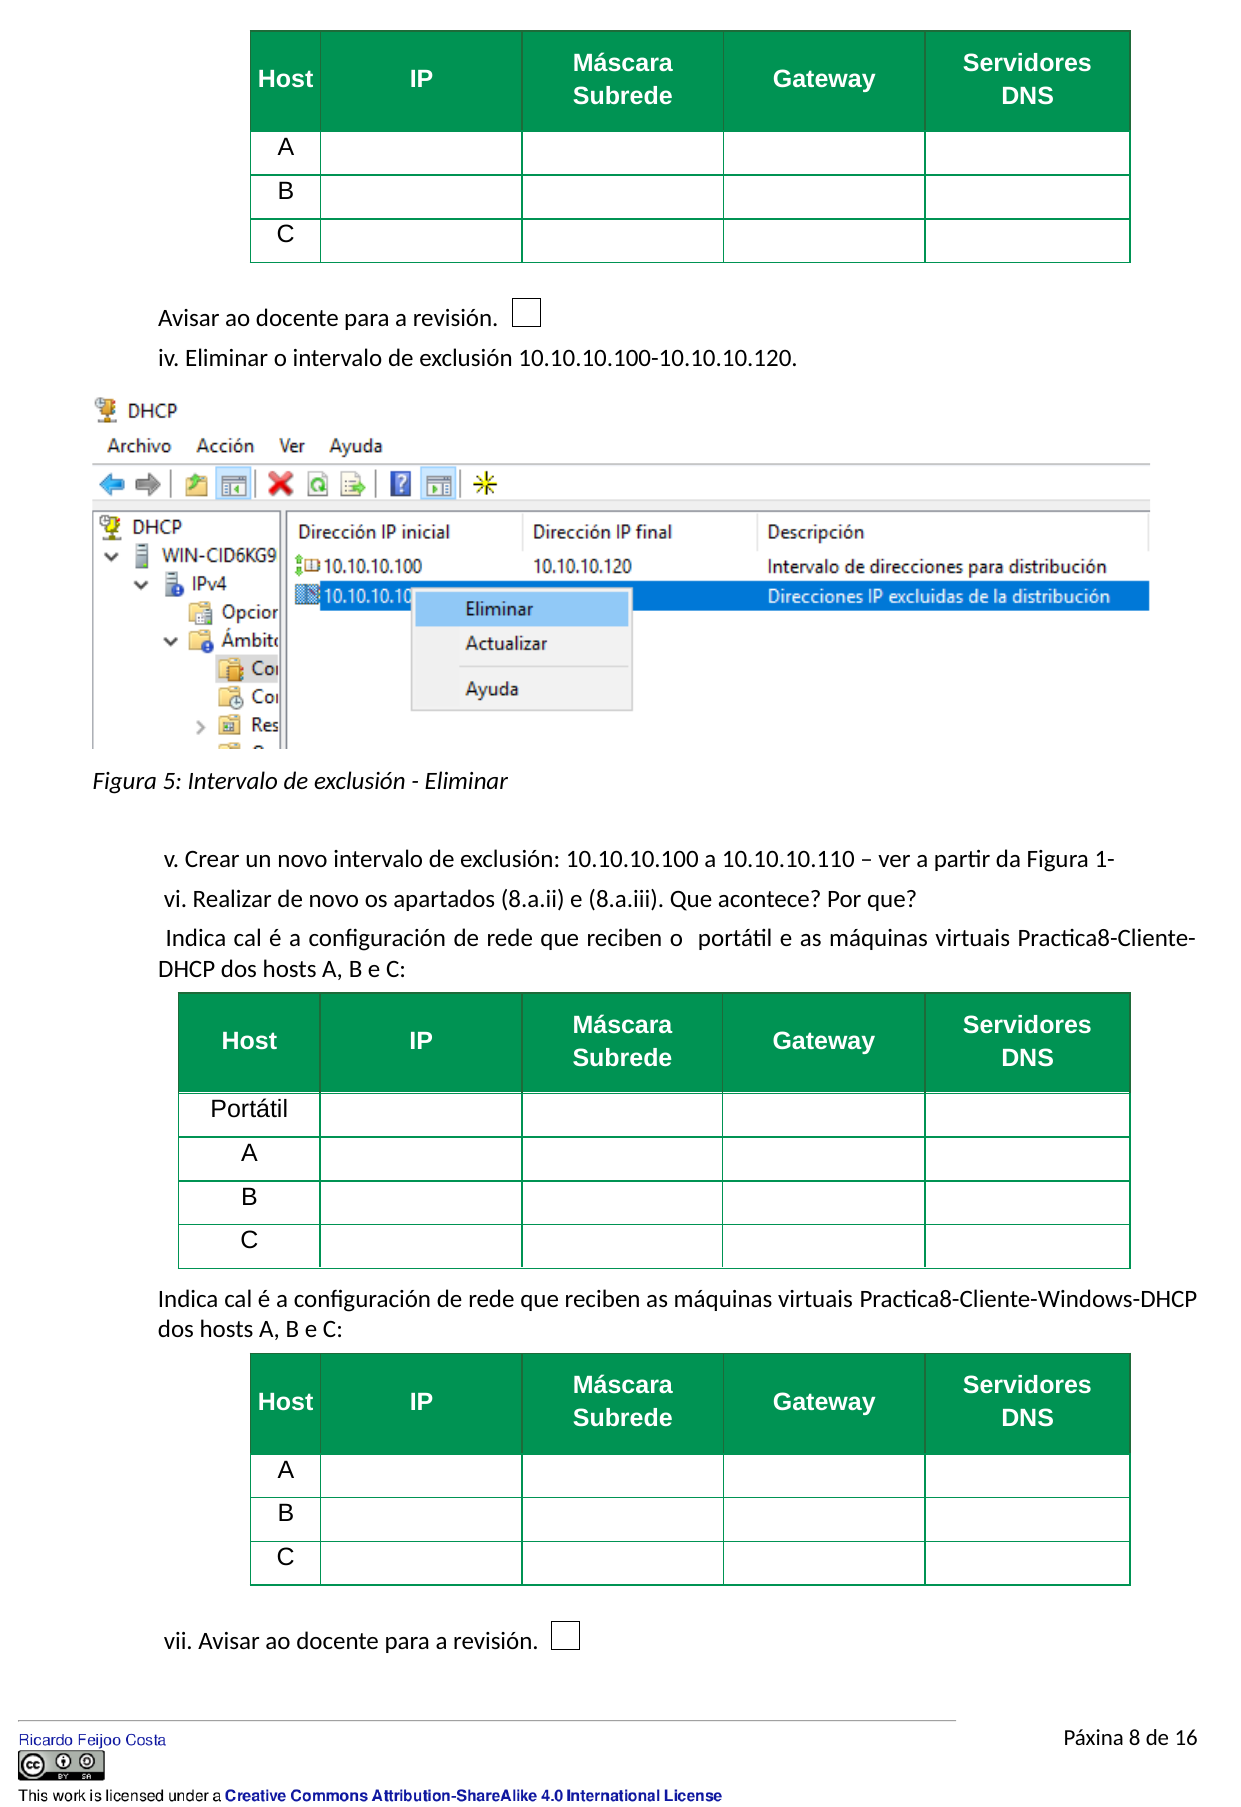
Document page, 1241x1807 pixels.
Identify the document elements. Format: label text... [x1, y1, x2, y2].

table_header Máscara Subrede [523, 32, 723, 130]
table_header Servidores DNS [926, 32, 1129, 130]
table_cell [723, 1094, 924, 1136]
list Avisar ao docente para a revisión. [120, 302, 1197, 333]
table_cell A [251, 1455, 320, 1497]
table_cell [321, 1498, 521, 1541]
table_cell [321, 1138, 521, 1180]
table_cell A [179, 1138, 319, 1180]
table_cell [926, 1542, 1129, 1584]
table_header Gateway [723, 994, 924, 1092]
table_cell A [251, 132, 320, 174]
table_header Máscara Subrede [523, 994, 722, 1092]
list vi. Realizar de novo os apartados (8.a.ii) e (8.a.iii). Que acontece? Por que? [120, 883, 1197, 913]
list vii. Avisar ao docente para a revisión. [120, 1625, 1197, 1656]
table_cell [321, 1542, 521, 1584]
table_header Gateway [724, 32, 924, 130]
table_header IP [321, 994, 521, 1092]
list Figura 5: Intervalo de exclusión - Eliminar [92, 749, 1150, 796]
table_header Servidores DNS [926, 1354, 1129, 1453]
table_cell [523, 220, 723, 262]
table_cell [321, 220, 521, 262]
table_cell [926, 132, 1129, 174]
table_cell C [179, 1225, 319, 1267]
table_cell B [179, 1182, 319, 1224]
table_cell [523, 1542, 723, 1584]
table_cell [724, 1498, 924, 1541]
table_cell [926, 220, 1129, 262]
table_cell [321, 1094, 521, 1136]
picture [92, 393, 1151, 749]
table_cell Portátil [179, 1094, 319, 1136]
picture [8, 1715, 957, 1806]
table_cell [321, 1182, 521, 1224]
table_cell C [251, 220, 320, 262]
table_cell C [251, 1542, 320, 1584]
table_header Host [179, 994, 319, 1092]
table_cell [926, 176, 1129, 218]
table_header IP [321, 1354, 521, 1453]
table_cell B [251, 1498, 320, 1541]
table_header Host [251, 32, 320, 130]
table_cell [523, 1455, 723, 1497]
table_cell [724, 1542, 924, 1584]
table_cell [523, 1498, 723, 1541]
table_cell [926, 1498, 1129, 1541]
table_header IP [321, 32, 521, 130]
table_cell [321, 1455, 521, 1497]
table_cell [724, 220, 924, 262]
table_cell [926, 1094, 1129, 1136]
list v. Crear un novo intervalo de exclusión: 10.10.10.100 a 10.10.10.110 – ver a partir da Figura 1- [120, 844, 1197, 874]
table_cell [724, 1455, 924, 1497]
list Indica cal é a configuración de rede que reciben as máquinas virtuais Practica8-Cliente-Windows-DHCP dos hosts A, B e C: [158, 1283, 1197, 1344]
table_cell [723, 1138, 924, 1180]
table_header Servidores DNS [926, 994, 1129, 1092]
table_cell [523, 176, 723, 218]
table_header Máscara Subrede [523, 1354, 723, 1453]
table_cell [724, 176, 924, 218]
table_cell [523, 1094, 722, 1136]
table_cell [926, 1455, 1129, 1497]
table_cell [523, 1225, 722, 1267]
table_cell [926, 1138, 1129, 1180]
table_cell [724, 132, 924, 174]
table_cell [523, 1182, 722, 1224]
table_cell [723, 1225, 924, 1267]
table_header Host [251, 1354, 320, 1453]
list Indica cal é a configuración de rede que reciben o portátil e as máquinas virtuais Practica8-Cliente-DHCP dos hosts A, B e C: [120, 922, 1197, 983]
table_header Gateway [724, 1354, 924, 1453]
table_cell [321, 132, 521, 174]
table_cell [723, 1182, 924, 1224]
table_cell B [251, 176, 320, 218]
table_cell [926, 1182, 1129, 1224]
list iv. Eliminar o intervalo de exclusión 10.10.10.100-10.10.10.120. [120, 342, 1197, 372]
table_cell [523, 1138, 722, 1180]
table_cell [523, 132, 723, 174]
table_cell [321, 176, 521, 218]
table_cell [926, 1225, 1129, 1267]
table_cell [321, 1225, 521, 1267]
